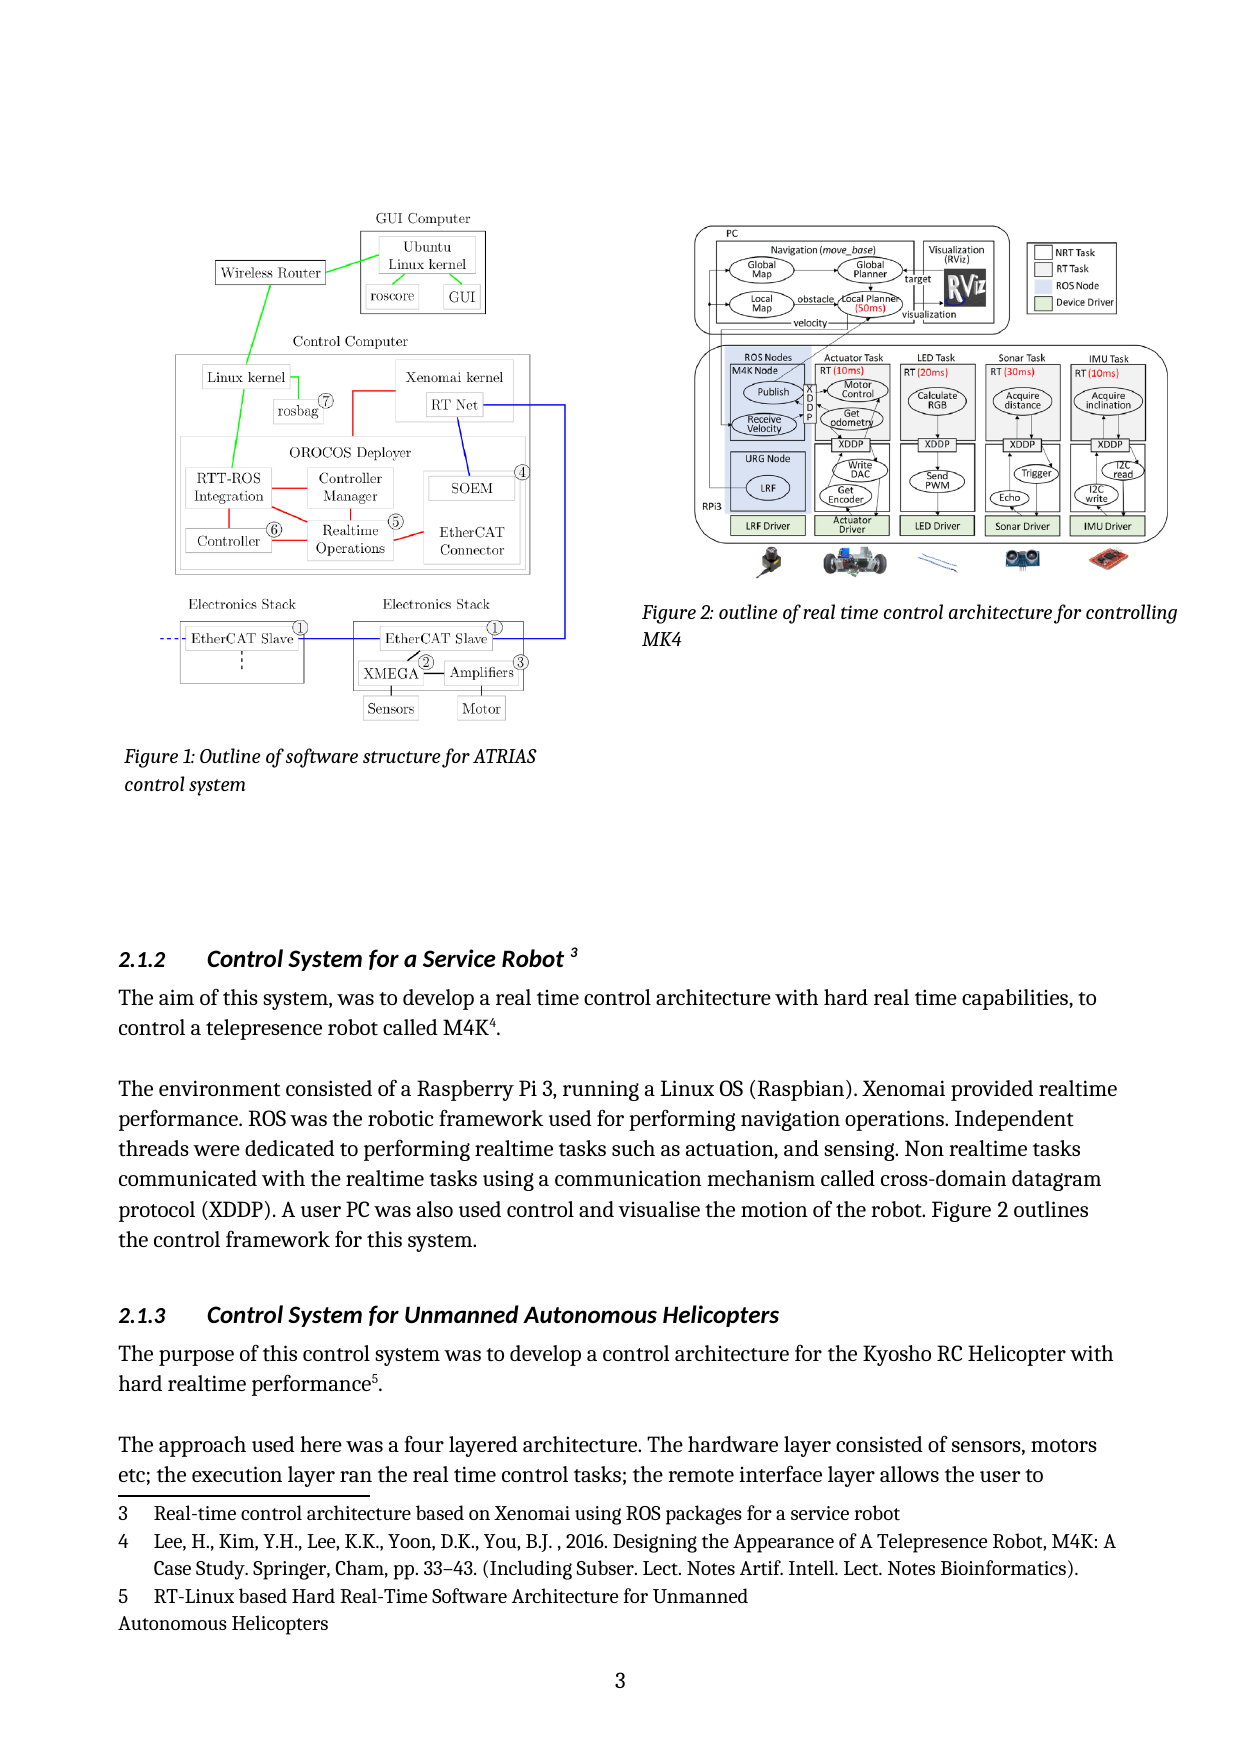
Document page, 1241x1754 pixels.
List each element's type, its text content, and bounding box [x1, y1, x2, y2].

text The purpose of this control system was to develop a control architecture for the Kyosho RC Helicopter with hard realtime performance. [118, 1341, 1122, 1397]
text Figure 1: Outline of software structure for ATRIAS control system [124, 729, 601, 796]
text RT-Linux based Hard Real-Time Software Architecture for Unmanned [118, 1584, 1122, 1608]
picture [142, 207, 584, 729]
list Real-time control architecture based on Xenomai using ROS packages for a service robot [118, 1502, 1122, 1526]
text The approach used here was a four layered architecture. The hardware layer consisted of sensors, motors etc; the execution layer ran the real time control tasks; the remote interface layer allows the user to [118, 1431, 1122, 1488]
text Autonomous Helicopters [118, 1612, 1122, 1636]
text The aim of this system, was to develop a real time control architecture with hard real time capabilities, to control a telepresence robot called M4K. [118, 985, 1122, 1041]
text The environment consisted of a Raspberry Pi 3, running a Linux OS (Raspbian). Xenomai provided realtime performance. ROS was the robotic framework used for performing navigation operations. Independent threads were dedicated to performing realtime tasks such as actuation, and sensing. Non realtime tasks communicated with the realtime tasks using a communication mechanism called cross-domain datagram protocol (XDDP). A user PC was also used control and visualise the motion of the robot. Figure 2 outlines the control framework for this system. [118, 1076, 1122, 1253]
subtitle Control System for Unmanned Autonomous Helicopters [118, 1299, 1122, 1330]
text Figure 2: outline of real time control architecture for controlling MK4 [642, 585, 1207, 652]
picture [668, 213, 1183, 585]
text Lee, H., Kim, Y.H., Lee, K.K., Yoon, D.K., You, B.J. , 2016. Designing the Appearance of A Telepresence Robot, M4K: A Case Study. Springer, Cham, pp. 33–43. (Including Subser. Lect. Notes Artif. Intell. Lect. Notes Bioinformatics). [118, 1529, 1122, 1581]
subtitle Control System for a Service Robot [118, 944, 1122, 974]
